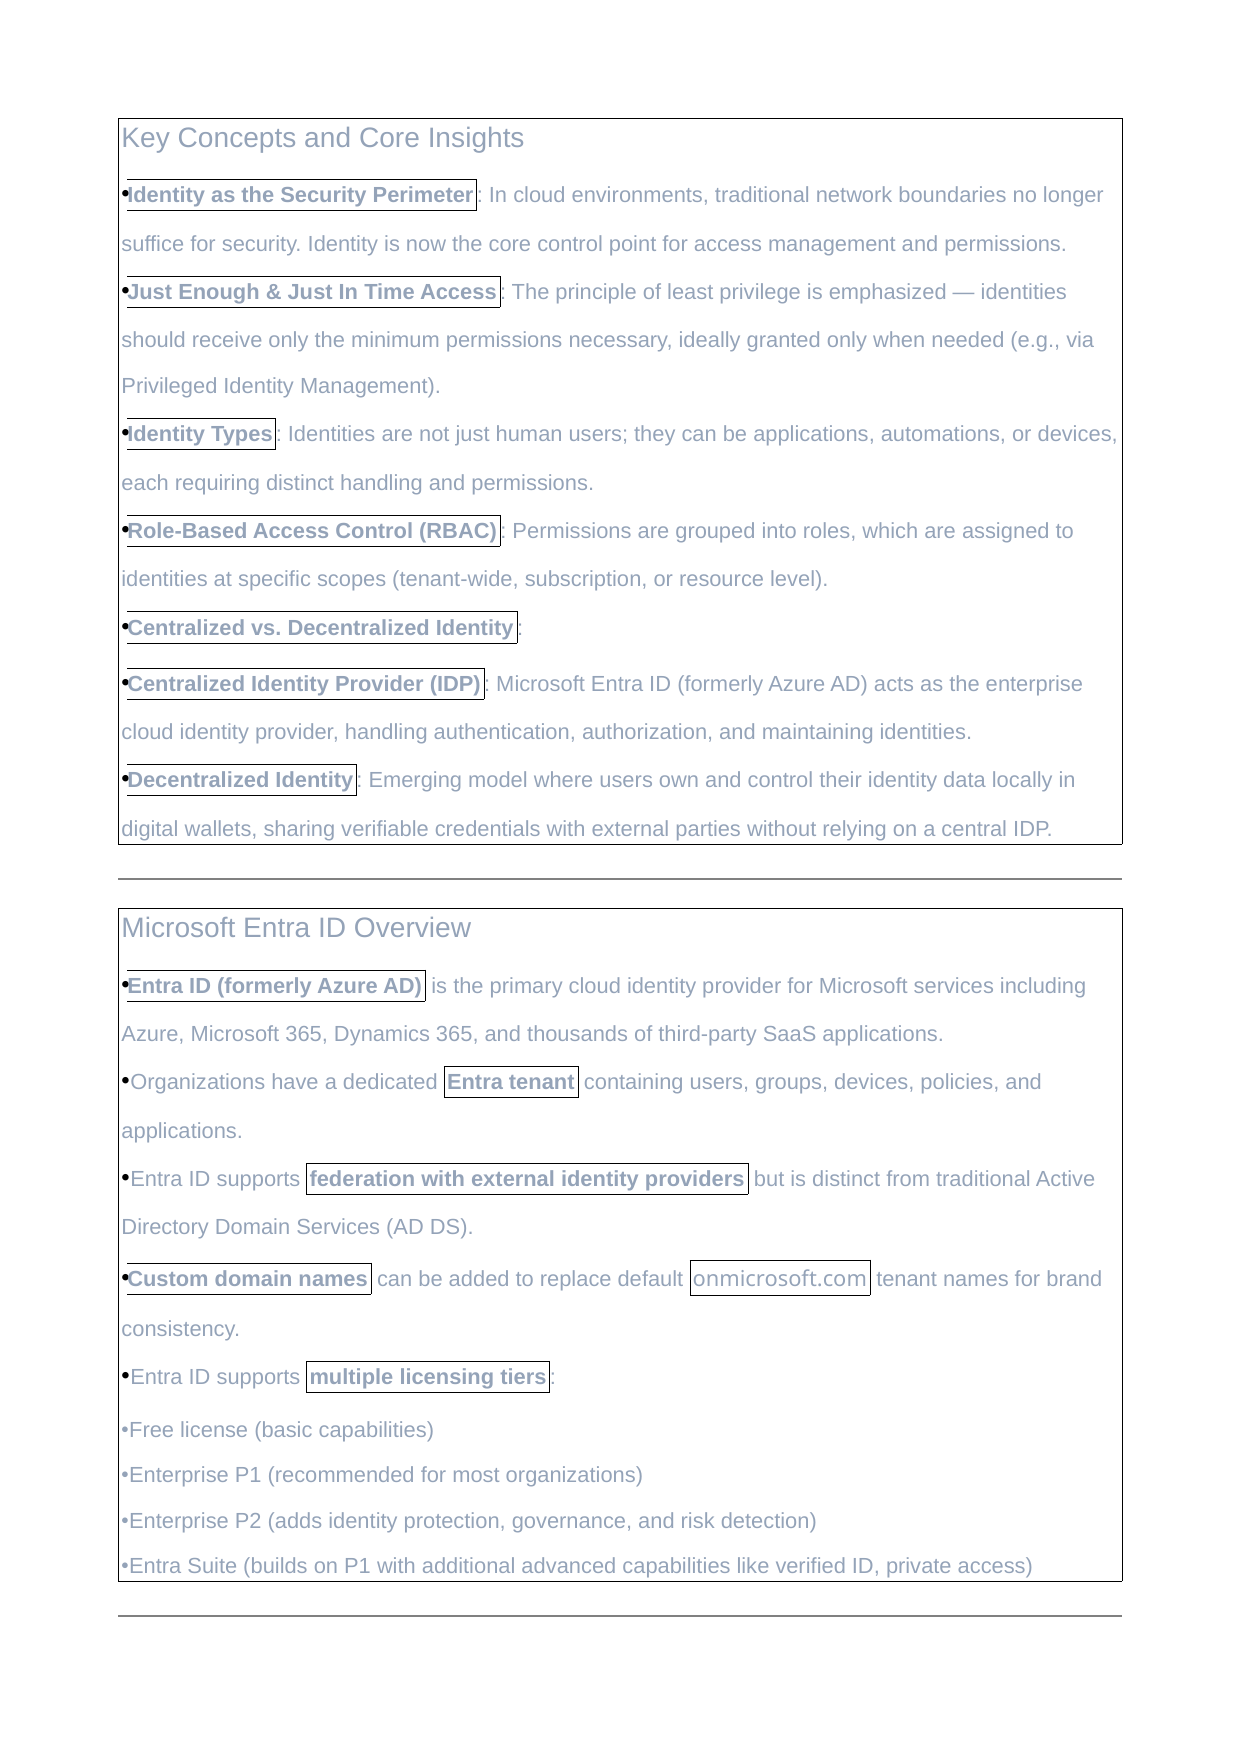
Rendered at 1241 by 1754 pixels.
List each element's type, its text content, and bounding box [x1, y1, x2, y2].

list Free license (basic capabilities) [119, 1414, 1122, 1442]
list Custom domain names can be added to replace default onmicrosoft.com tenant names for brand consistency. [119, 1256, 1122, 1341]
list Entra ID supports federation with external identity providers but is distinct from traditional Active Directory Domain Services (AD DS). [119, 1160, 1122, 1239]
list Entra Suite (builds on P1 with additional advanced capabilities like verified ID, private access) [119, 1550, 1122, 1581]
subtitle Microsoft Entra ID Overview [119, 909, 1122, 944]
list Entra ID (formerly Azure AD) is the primary cloud identity provider for Microsoft services including Azure, Microsoft 365, Dynamics 365, and thousands of third-party SaaS applications. [119, 966, 1122, 1046]
list Identity Types: Identities are not just human users; they can be applications, automations, or devices, each requiring distinct handling and permissions. [119, 415, 1122, 494]
list Role-Based Access Control (RBAC): Permissions are grouped into roles, which are assigned to identities at specific scopes (tenant-wide, subscription, or resource level). [119, 512, 1122, 591]
list Centralized Identity Provider (IDP): Microsoft Entra ID (formerly Azure AD) acts as the enterprise cloud identity provider, handling authentication, authorization, and maintaining identities. [119, 664, 1122, 744]
list Entra ID supports multiple licensing tiers: [119, 1358, 1122, 1392]
list Just Enough & Just In Time Access: The principle of least privilege is emphasized — identities should receive only the minimum permissions necessary, ideally granted only when needed (e.g., via Privileged Identity Management). [119, 273, 1122, 398]
list Enterprise P2 (adds identity protection, governance, and risk detection) [119, 1504, 1122, 1533]
list Organizations have a dedicated Entra tenant containing users, groups, devices, policies, and applications. [119, 1063, 1122, 1143]
list Centralized vs. Decentralized Identity: [119, 608, 1122, 643]
list Enterprise P1 (recommended for most organizations) [119, 1459, 1122, 1487]
list Identity as the Security Perimeter: In cloud environments, traditional network boundaries no longer suffice for security. Identity is now the core control point for access management and permissions. [119, 176, 1122, 256]
list Decentralized Identity: Emerging model where users own and control their identity data locally in digital wallets, sharing verifiable credentials with external parties without relying on a central IDP. [119, 761, 1122, 844]
subtitle Key Concepts and Core Insights [119, 119, 1122, 153]
